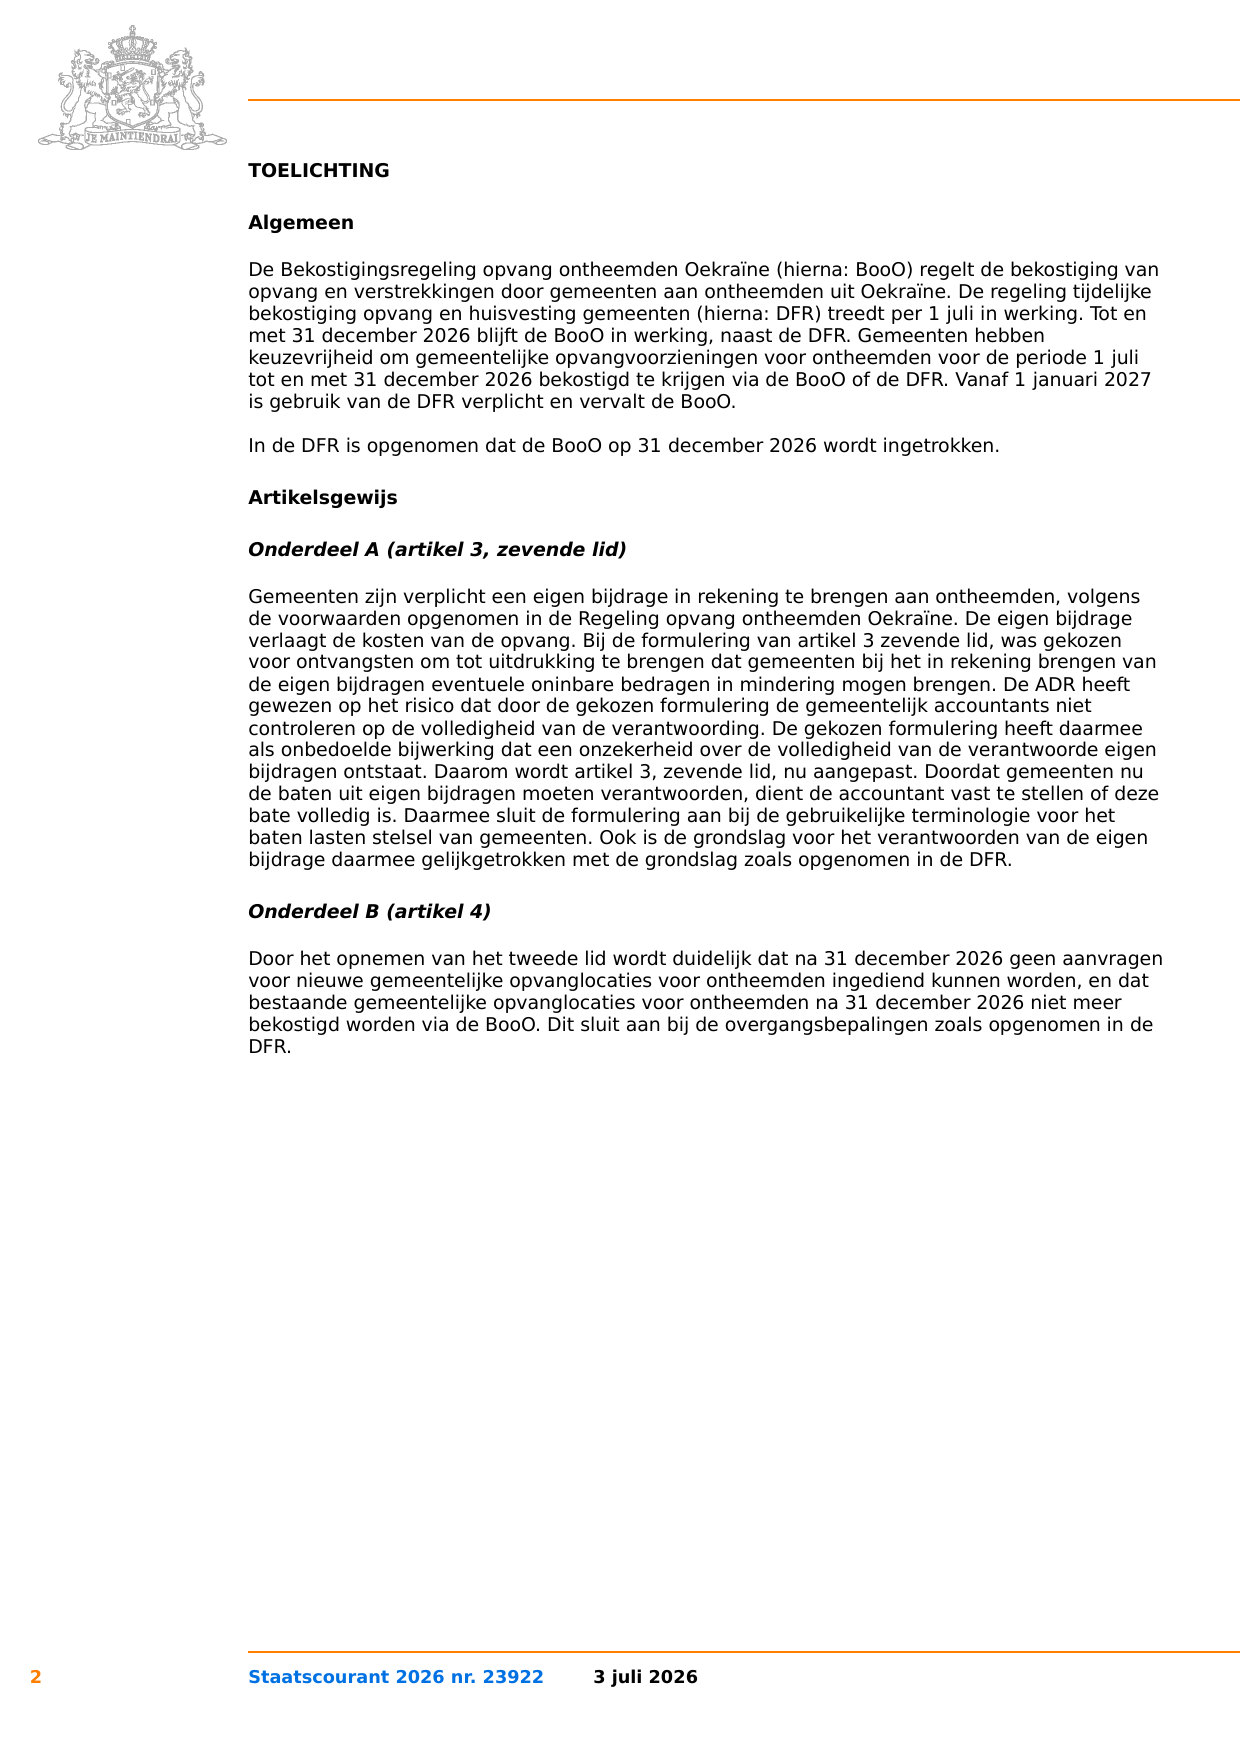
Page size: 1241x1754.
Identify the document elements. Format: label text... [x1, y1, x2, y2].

subtitle Artikelsgewijs [248, 487, 1163, 508]
text In de DFR is opgenomen dat de BooO op 31 december 2026 wordt ingetrokken. [248, 434, 1163, 457]
text Door het opnemen van het tweede lid wordt duidelijk dat na 31 december 2026 geen aanvragen voor nieuwe gemeentelijke opvanglocaties voor ontheemden ingediend kunnen worden, en dat bestaande gemeentelijke opvanglocaties voor ontheemden na 31 december 2026 niet meer bekostigd worden via de BooO. Dit sluit aan bij de overgangsbepalingen zoals opgenomen in de DFR. [248, 948, 1163, 1058]
subtitle TOELICHTING [248, 160, 1163, 182]
subtitle Algemeen [248, 212, 1163, 234]
text De Bekostigingsregeling opvang ontheemden Oekraïne (hierna: BooO) regelt de bekostiging van opvang en verstrekkingen door gemeenten aan ontheemden uit Oekraïne. De regeling tijdelijke bekostiging opvang en huisvesting gemeenten (hierna: DFR) treedt per 1 juli in werking. Tot en met 31 december 2026 blijft de BooO in werking, naast de DFR. Gemeenten hebben keuzevrijheid om gemeentelijke opvangvoorzieningen voor ontheemden voor de periode 1 juli tot en met 31 december 2026 bekostigd te krijgen via de BooO of de DFR. Vanaf 1 januari 2027 is gebruik van de DFR verplicht en vervalt de BooO. [248, 259, 1163, 413]
subtitle Onderdeel B (artikel 4) [248, 901, 1163, 923]
subtitle Onderdeel A (artikel 3, zevende lid) [248, 538, 1163, 561]
text Gemeenten zijn verplicht een eigen bijdrage in rekening te brengen aan ontheemden, volgens de voorwaarden opgenomen in de Regeling opvang ontheemden Oekraïne. De eigen bijdrage verlaagt de kosten van de opvang. Bij de formulering van artikel 3 zevende lid, was gekozen voor ontvangsten om tot uitdrukking te brengen dat gemeenten bij het in rekening brengen van de eigen bijdragen eventuele oninbare bedragen in mindering mogen brengen. De ADR heeft gewezen op het risico dat door de gekozen formulering de gemeentelijk accountants niet controleren op de volledigheid van de verantwoording. De gekozen formulering heeft daarmee als onbedoelde bijwerking dat een onzekerheid over de volledigheid van de verantwoorde eigen bijdragen ontstaat. Daarom wordt artikel 3, zevende lid, nu aangepast. Doordat gemeenten nu de baten uit eigen bijdragen moeten verantwoorden, dient de accountant vast te stellen of deze bate volledig is. Daarmee sluit de formulering aan bij de gebruikelijke terminologie voor het baten lasten stelsel van gemeenten. Ook is de grondslag voor het verantwoorden van de eigen bijdrage daarmee gelijkgetrokken met de grondslag zoals opgenomen in de DFR. [248, 586, 1163, 871]
picture [38, 25, 227, 150]
